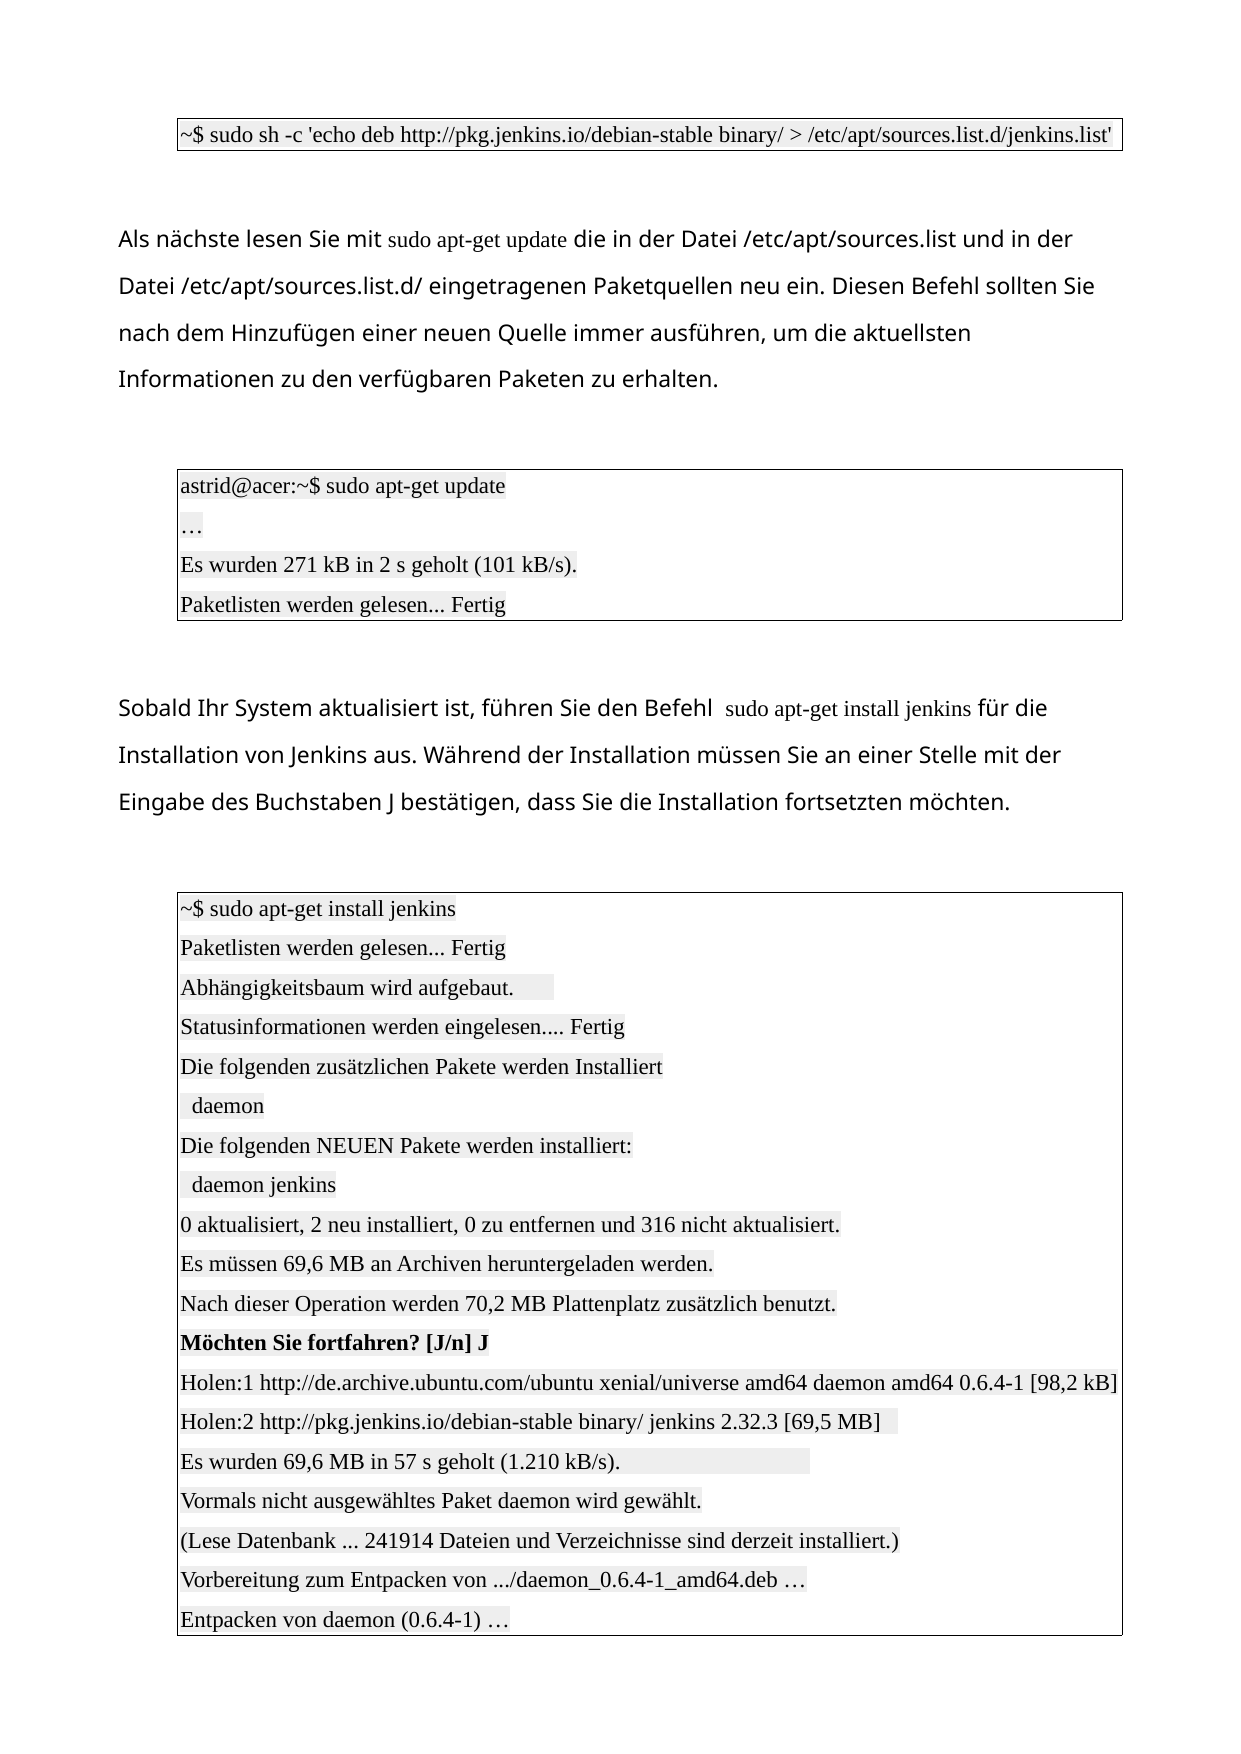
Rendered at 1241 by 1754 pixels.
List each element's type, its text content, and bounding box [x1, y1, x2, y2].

text Sobald Ihr System aktualisiert ist, führen Sie den Befehl sudo apt-get install jenkins für die Installation von Jenkins aus. Während der Installation müssen Sie an einer Stelle mit der Eingabe des Buchstaben J bestätigen, dass Sie die Installation fortsetzten möchten. [118, 692, 1122, 817]
text astrid@acer:~$ sudo apt-get update … Es wurden 271 kB in 2 s geholt (101 kB/s). Paketlisten werden gelesen... Fertig [178, 470, 1122, 620]
text ~$ sudo apt-get install jenkins Paketlisten werden gelesen... Fertig Abhängigkeitsbaum wird aufgebaut. Statusinformationen werden eingelesen.... Fertig Die folgenden zusätzlichen Pakete werden Installiert daemon Die folgenden NEUEN Pakete werden installiert: daemon jenkins 0 aktualisiert, 2 neu installiert, 0 zu entfernen und 316 nicht aktualisiert. Es müssen 69,6 MB an Archiven heruntergeladen werden. Nach dieser Operation werden 70,2 MB Plattenplatz zusätzlich benutzt. Möchten Sie fortfahren? [J/n] J Holen:1 http://de.archive.ubuntu.com/ubuntu xenial/universe amd64 daemon amd64 0.6.4-1 [98,2 kB] Holen:2 http://pkg.jenkins.io/debian-stable binary/ jenkins 2.32.3 [69,5 MB] Es wurden 69,6 MB in 57 s geholt (1.210 kB/s). Vormals nicht ausgewähltes Paket daemon wird gewählt. (Lese Datenbank ... 241914 Dateien und Verzeichnisse sind derzeit installiert.) Vorbereitung zum Entpacken von .../daemon_0.6.4-1_amd64.deb … Entpacken von daemon (0.6.4-1) … [178, 893, 1122, 1635]
text ~$ sudo sh -c 'echo deb http://pkg.jenkins.io/debian-stable binary/ > /etc/apt/sources.list.d/jenkins.list' [178, 119, 1122, 150]
text Als nächste lesen Sie mit sudo apt-get update die in der Datei /etc/apt/sources.list und in der Datei /etc/apt/sources.list.d/ eingetragenen Paketquellen neu ein. Diesen Befehl sollten Sie nach dem Hinzufügen einer neuen Quelle immer ausführen, um die aktuellsten Informationen zu den verfügbaren Paketen zu erhalten. [118, 223, 1122, 394]
